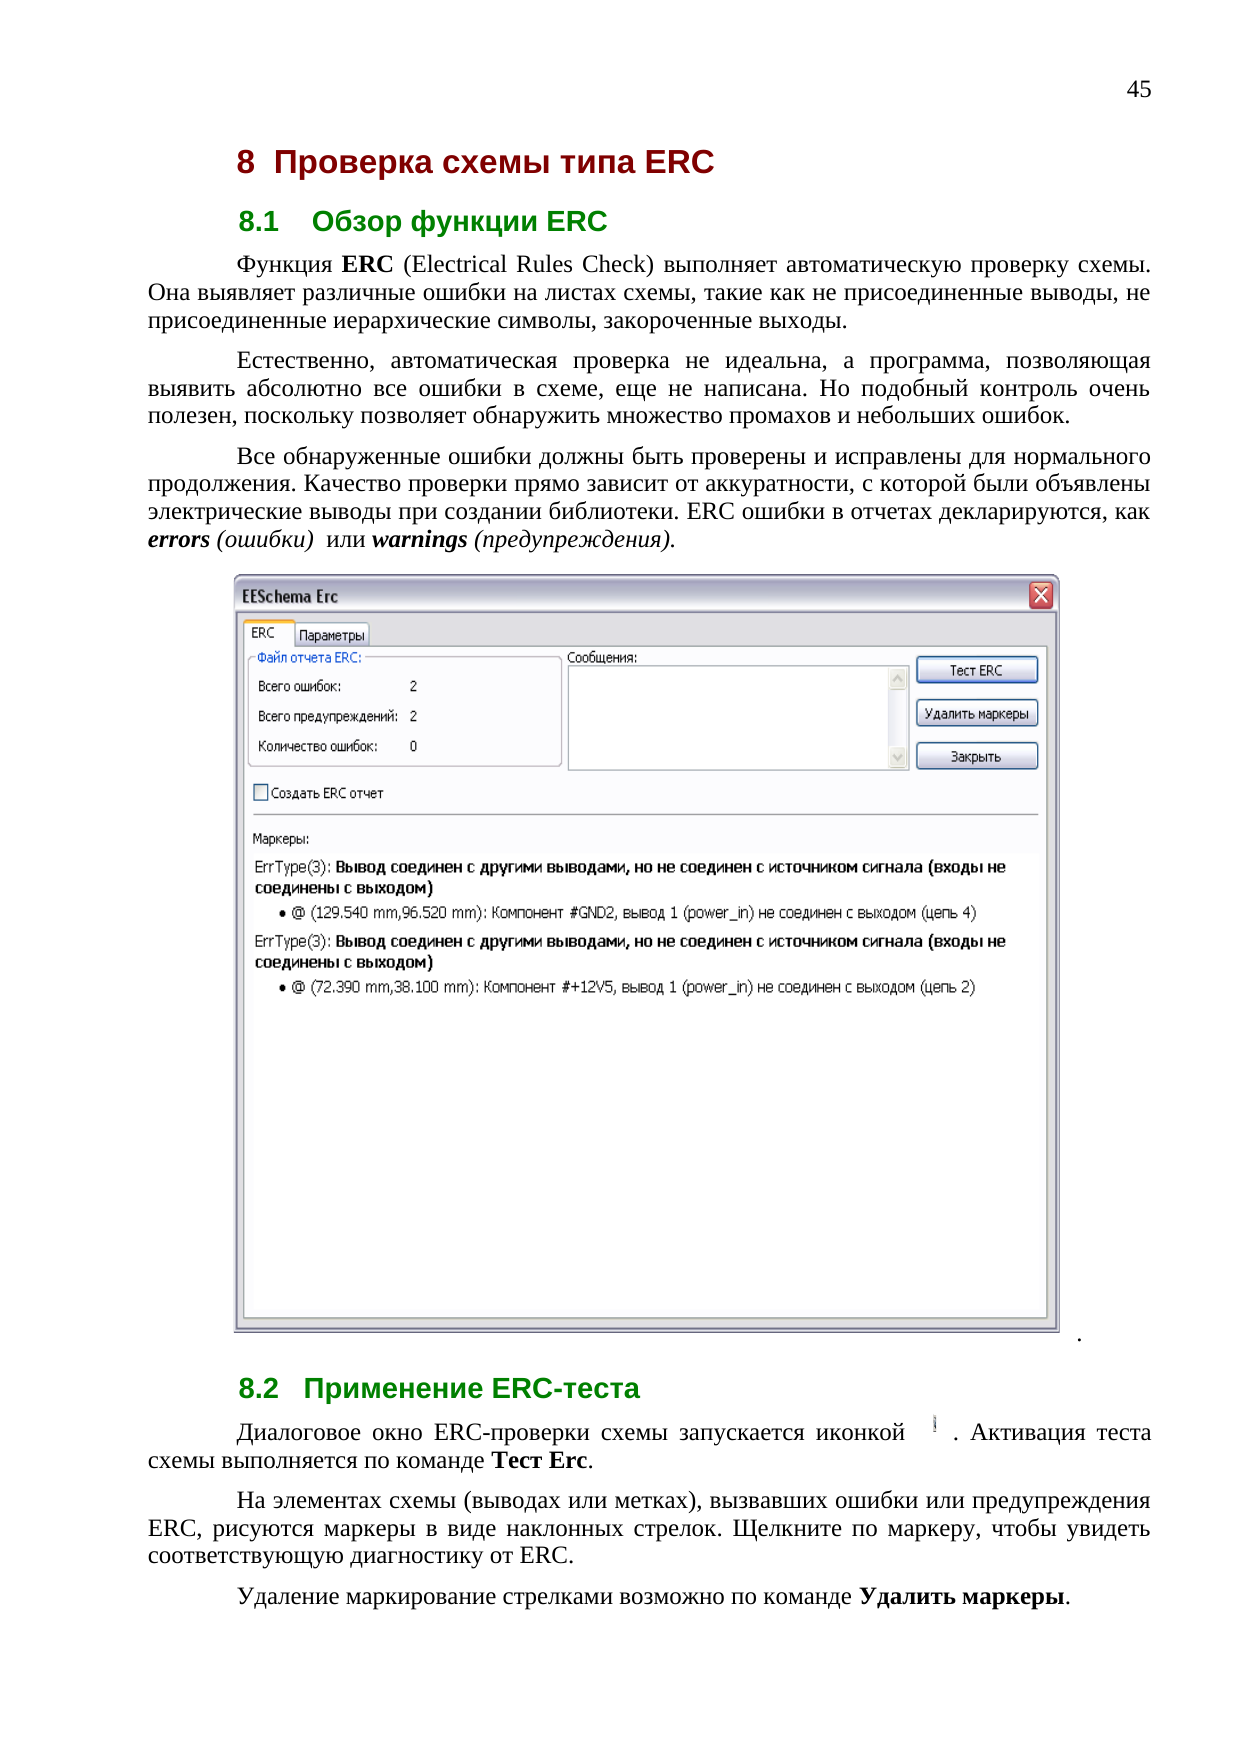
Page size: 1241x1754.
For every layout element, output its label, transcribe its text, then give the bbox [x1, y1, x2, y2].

text Удаление маркирование стрелками возможно по команде Удалить маркеры. [148, 1582, 1152, 1609]
subtitle Применение ERC-теста [238, 1372, 1152, 1405]
text На элементах схемы (выводах или метках), вызвавших ошибки или предупреждения ERC, рисуются маркеры в виде наклонных стрелок. Щелкните по маркеру, чтобы увидеть соответствующую диагностику от ERC. [148, 1486, 1152, 1569]
subtitle Проверка схемы типа ERC [148, 143, 1152, 180]
subtitle Обзор функции ERC [238, 205, 1152, 238]
text . [148, 565, 1152, 1347]
picture [933, 1413, 937, 1432]
text Естественно, автоматическая проверка не идеальна, а программа, позволяющая выявить абсолютно все ошибки в схеме, еще не написана. Но подобный контроль очень полезен, поскольку позволяет обнаружить множество промахов и небольших ошибок. [148, 346, 1152, 429]
text Диалоговое окно ERC-проверки схемы запускается иконкой . Активация теста схемы выполняется по команде Тест Erc. [148, 1405, 1152, 1474]
text Все обнаруженные ошибки должны быть проверены и исправлены для нормального продолжения. Качество проверки прямо зависит от аккуратности, с которой были объявлены электрические выводы при создании библиотеки. ERC ошибки в отчетах декларируются, как errors (ошибки) или warnings (предупреждения). [148, 442, 1152, 553]
text Функция ERC (Electrical Rules Check) выполняет автоматическую проверку схемы. Она выявляет различные ошибки на листах схемы, такие как не присоединенные выводы, не присоединенные иерархические символы, закороченные выходы. [148, 251, 1152, 334]
picture [233, 574, 1060, 1333]
